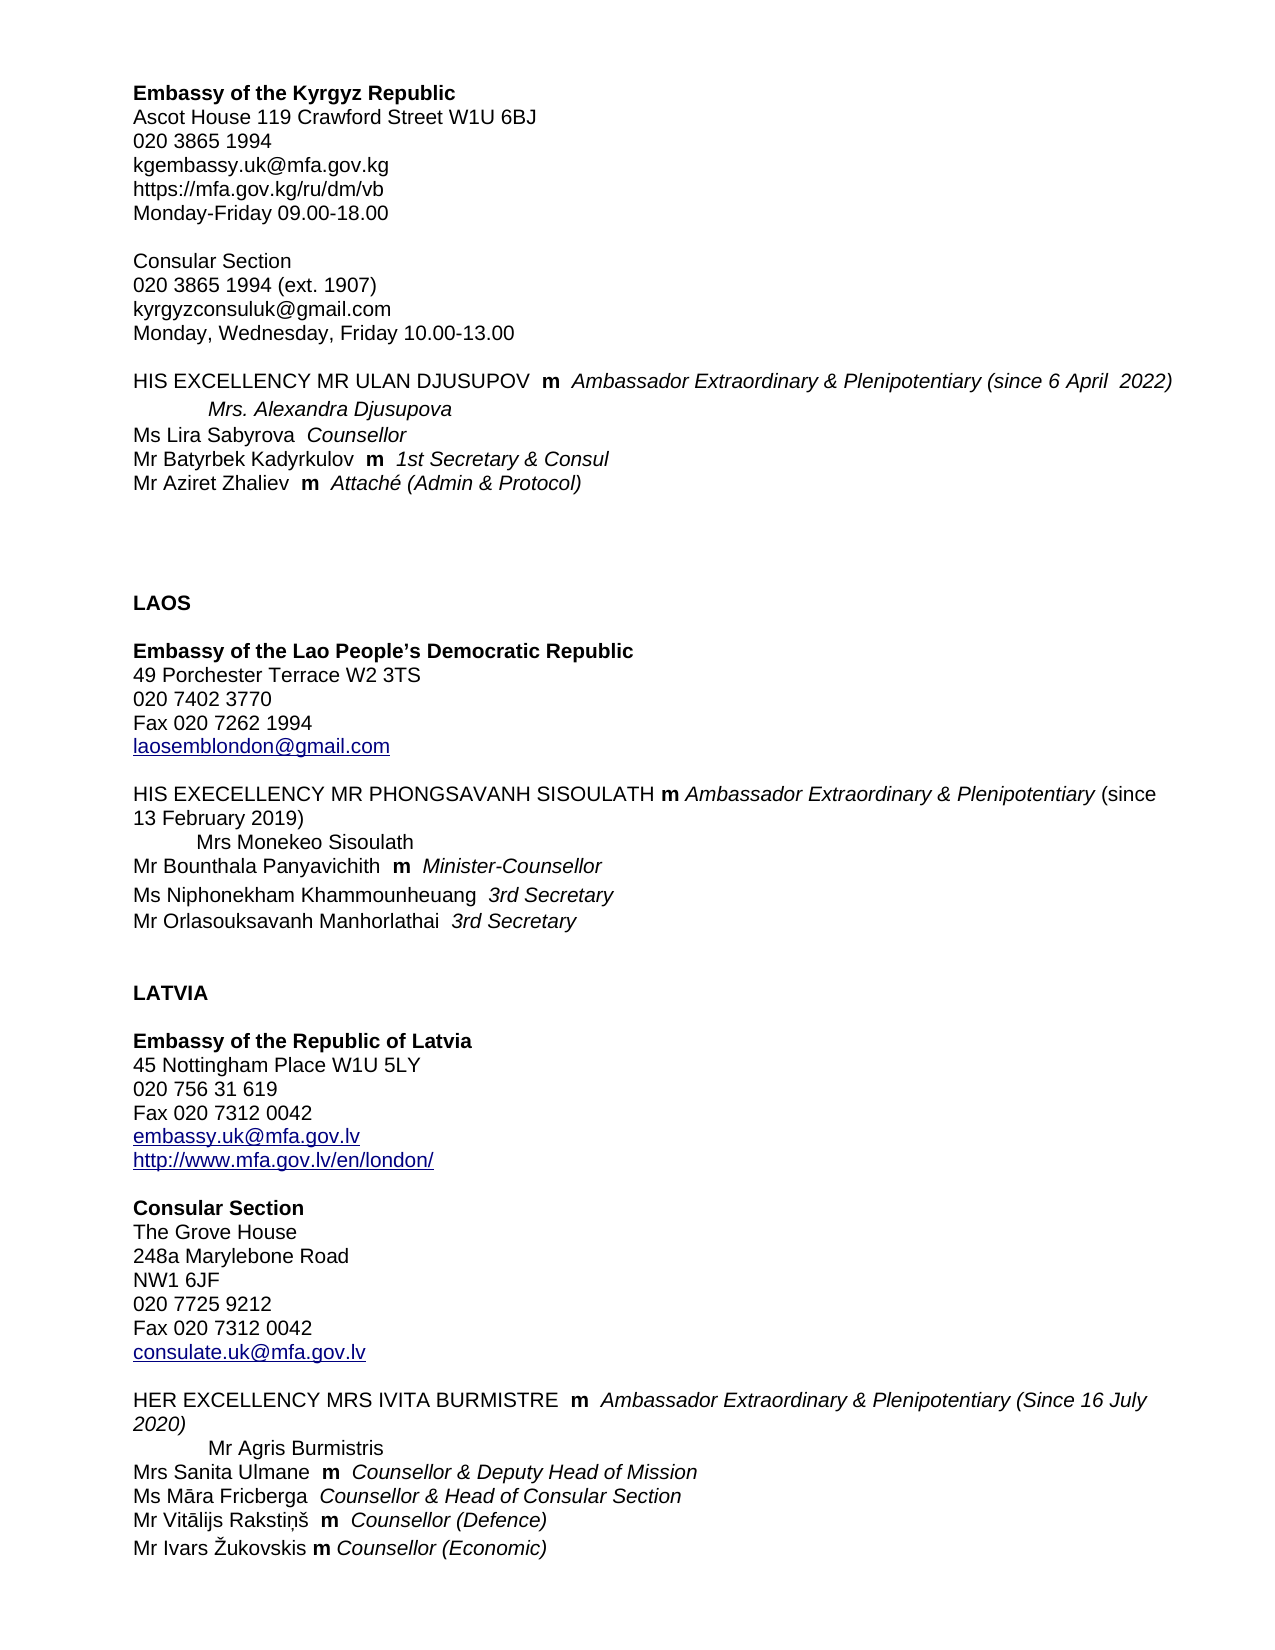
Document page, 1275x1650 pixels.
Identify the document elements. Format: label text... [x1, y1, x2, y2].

text Fax 020 7312 0042 [133, 1100, 1181, 1124]
text laosemblondon@gmail.com [133, 734, 1181, 758]
text Embassy of the Lao People’s Democratic Republic [133, 638, 1181, 662]
text Embassy of the Republic of Latvia [133, 1028, 1181, 1052]
text Monday-Friday 09.00-18.00 [133, 201, 1181, 225]
subtitle Embassy of the Kyrgyz Republic [133, 81, 1181, 105]
text 020 756 31 619 [133, 1076, 1181, 1100]
text Mr Ivars Žukovskis m Counsellor (Economic) [133, 1532, 1181, 1562]
text Ms Māra Fricberga Counsellor & Head of Consular Section [133, 1484, 1181, 1508]
text Monday, Wednesday, Friday 10.00-13.00 [133, 321, 1181, 344]
subtitle LATVIA [133, 981, 1181, 1004]
text kyrgyzconsuluk@gmail.com [133, 297, 1181, 321]
text kgembassy.uk@mfa.gov.kg [133, 153, 1181, 177]
text Consular Section [133, 249, 1181, 273]
text Mr Aziret Zhaliev m Attaché (Admin & Protocol) [133, 471, 1181, 495]
text NW1 6JF [133, 1268, 1181, 1292]
text Mr Bounthala Panyavichith m Minister-Counsellor Ms Niphonekham Khammounheuang 3rd Secretary [133, 854, 1181, 909]
text Fax 020 7312 0042 [133, 1316, 1181, 1340]
text https://mfa.gov.kg/ru/dm/vb [133, 177, 1181, 201]
text LAOS [133, 591, 1181, 614]
text 45 Nottingham Place W1U 5LY [133, 1052, 1181, 1076]
text Mr Agris Burmistris [133, 1436, 1181, 1460]
text 020 3865 1994 (ext. 1907) [133, 273, 1181, 297]
text HIS EXECELLENCY MR PHONGSAVANH SISOULATH m Ambassador Extraordinary & Plenipotentiary (since 13 February 2019) [133, 782, 1181, 830]
text Mrs Sanita Ulmane m Counsellor & Deputy Head of Mission [133, 1460, 1181, 1484]
text Consular Section [133, 1196, 1181, 1220]
text 248a Marylebone Road [133, 1244, 1181, 1268]
text 020 7402 3770 [133, 686, 1181, 710]
text Ascot House 119 Crawford Street W1U 6BJ [133, 105, 1181, 129]
text Mrs Monekeo Sisoulath [133, 830, 1181, 854]
text 020 7725 9212 [133, 1292, 1181, 1316]
text http://www.mfa.gov.lv/en/london/ [133, 1148, 1181, 1172]
text Mr Vitālijs Rakstiņš m Counsellor (Defence) [133, 1508, 1181, 1532]
text HER EXCELLENCY MRS IVITA BURMISTRE m Ambassador Extraordinary & Plenipotentiary (Since 16 July 2020) [133, 1388, 1181, 1436]
text Mr Batyrbek Kadyrkulov m 1st Secretary & Consul [133, 447, 1181, 471]
text 020 3865 1994 [133, 129, 1181, 153]
text Fax 020 7262 1994 [133, 710, 1181, 734]
text HIS EXCELLENCY MR ULAN DJUSUPOV m Ambassador Extraordinary & Plenipotentiary (since 6 April 2022) Mrs. Alexandra Djusupova [133, 368, 1181, 423]
text consulate.uk@mfa.gov.lv [133, 1340, 1181, 1364]
text Ms Lira Sabyrova Counsellor [133, 423, 1181, 447]
text embassy.uk@mfa.gov.lv [133, 1124, 1181, 1148]
text The Grove House [133, 1220, 1181, 1244]
text 49 Porchester Terrace W2 3TS [133, 662, 1181, 686]
text Mr Orlasouksavanh Manhorlathai 3rd Secretary [133, 909, 1181, 933]
